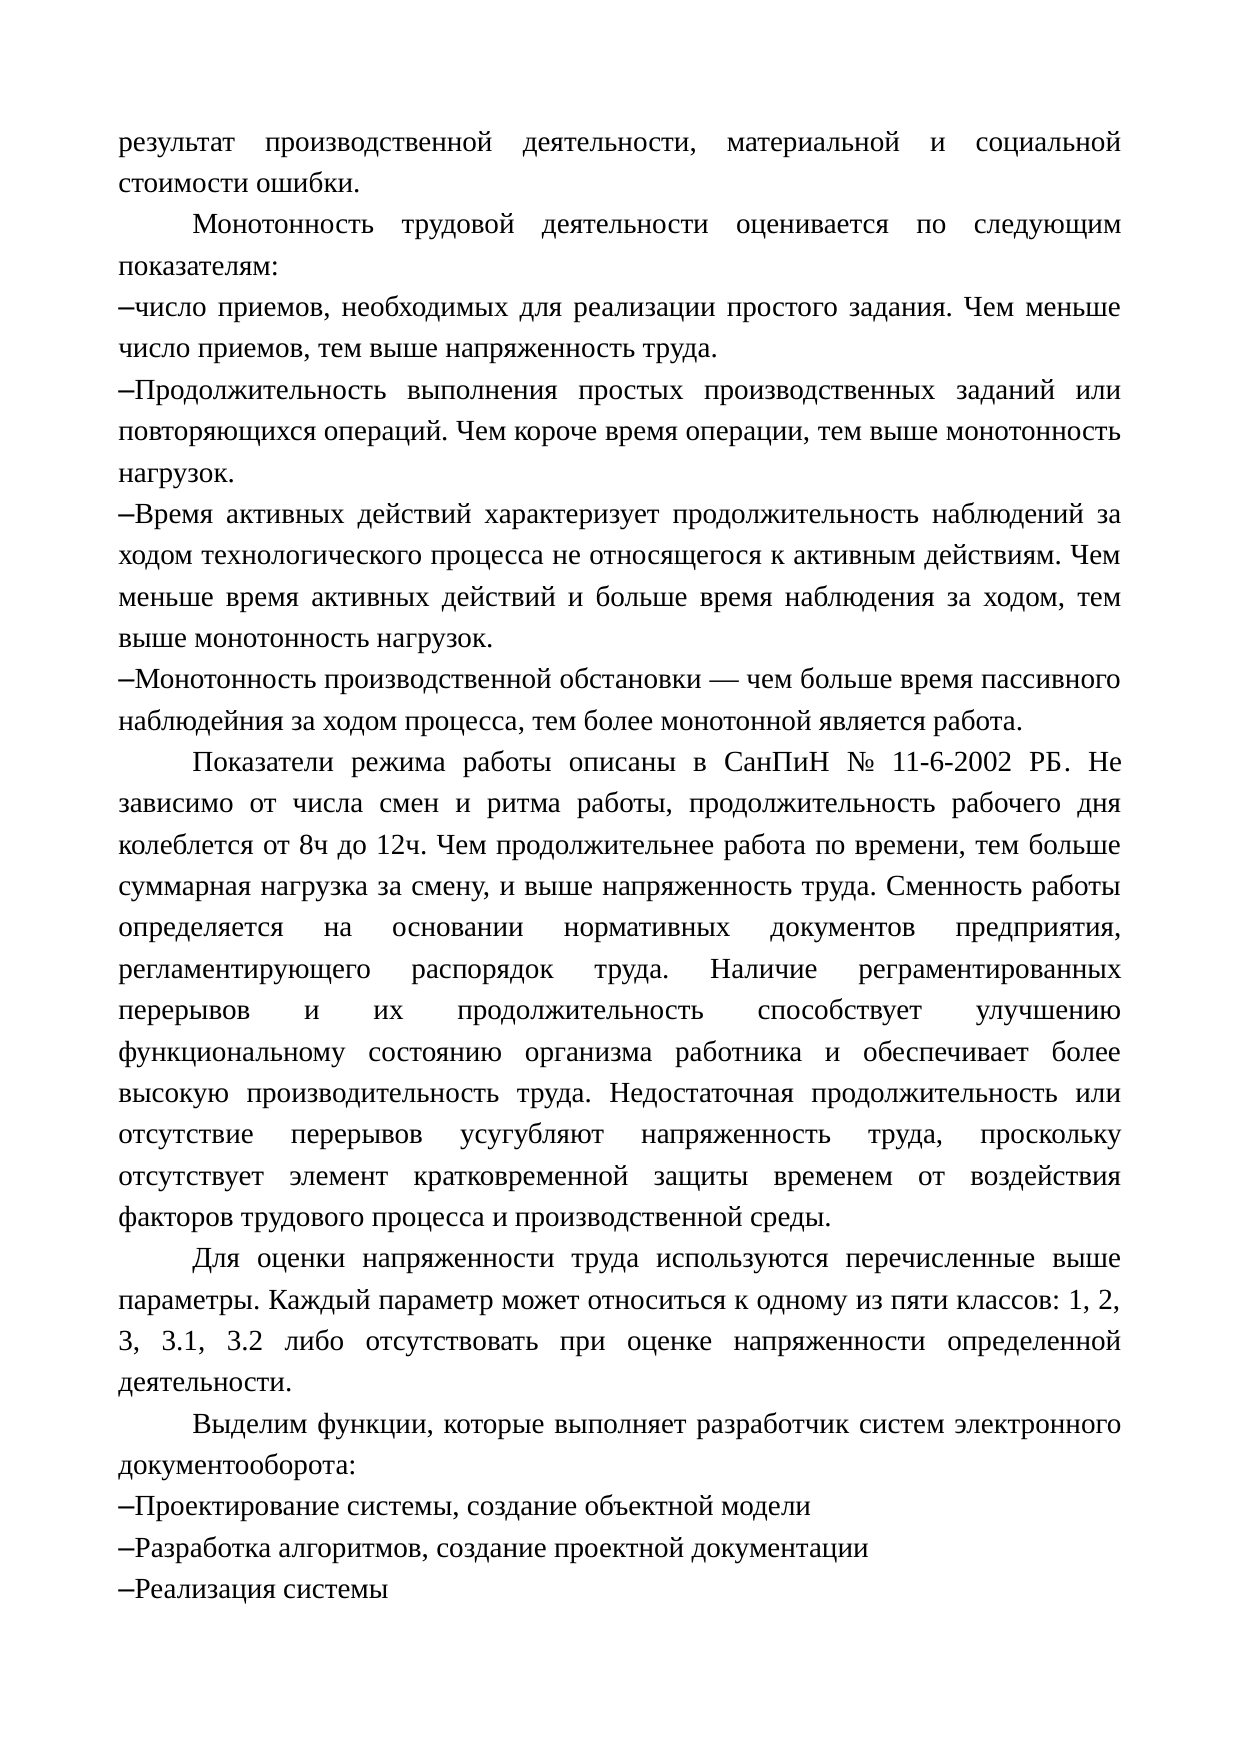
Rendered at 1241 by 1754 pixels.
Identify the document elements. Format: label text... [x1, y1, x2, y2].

list Монотонность производственной обстановки — чем больше время пассивного наблюдейния за ходом процесса, тем более монотонной является работа. [118, 656, 1122, 738]
text Выделим функции, которые выполняет разработчик систем электронного документооборота: [118, 1400, 1122, 1483]
text Монотонность трудовой деятельности оценивается по следующим показателям: [118, 201, 1122, 283]
list Проектирование системы, создание объектной модели [118, 1483, 1122, 1524]
list Продолжительность выполнения простых производственных заданий или повторяющихся операций. Чем короче время операции, тем выше монотонность нагрузок. [118, 366, 1122, 490]
text Показатели режима работы описаны в СанПиН № 11-6-2002 РБ. Не зависимо от числа смен и ритма работы, продолжительность рабочего дня колеблется от 8ч до 12ч. Чем продолжительнее работа по времени, тем больше суммарная нагрузка за смену, и выше напряженность труда. Сменность работы определяется на основании нормативных документов предприятия, регламентирующего распорядок труда. Наличие реграментированных перерывов и их продолжительность способствует улучшению функциональному состоянию организма работника и обеспечивает более высокую производительность труда. Недостаточная продолжительность или отсутствие перерывов усугубляют напряженность труда, проскольку отсутствует элемент кратковременной защиты временем от воздействия факторов трудового процесса и производственной среды. [118, 738, 1122, 1235]
list Реализация системы [118, 1566, 1122, 1607]
text результат производственной деятельности, материальной и социальной стоимости ошибки. [118, 118, 1122, 201]
list Разработка алгоритмов, создание проектной документации [118, 1524, 1122, 1566]
list число приемов, необходимых для реализации простого задания. Чем меньше число приемов, тем выше напряженность труда. [118, 283, 1122, 366]
list Время активных действий характеризует продолжительность наблюдений за ходом технологического процесса не относящегося к активным действиям. Чем меньше время активных действий и больше время наблюдения за ходом, тем выше монотонность нагрузок. [118, 490, 1122, 656]
text Для оценки напряженности труда используются перечисленные выше параметры. Каждый параметр может относиться к одному из пяти классов: 1, 2, 3, 3.1, 3.2 либо отсутствовать при оценке напряженности определенной деятельности. [118, 1235, 1122, 1400]
